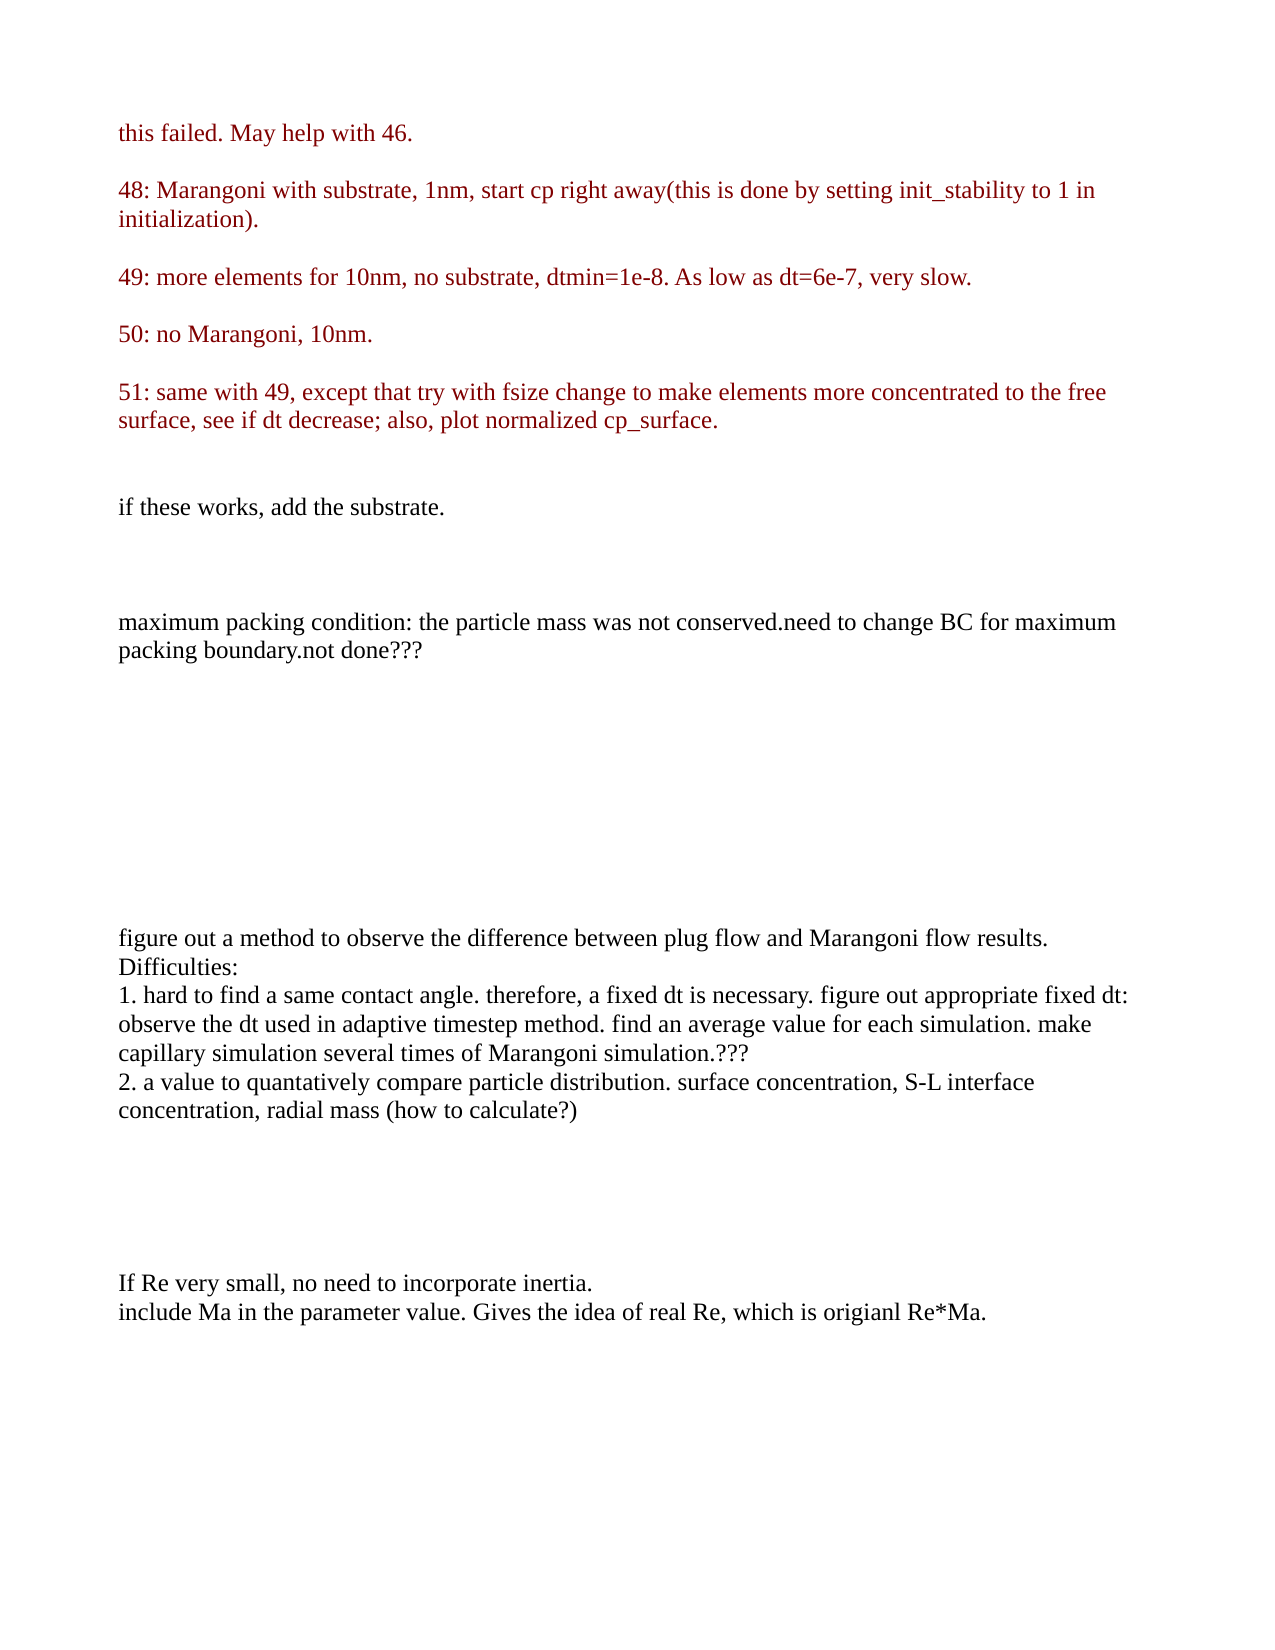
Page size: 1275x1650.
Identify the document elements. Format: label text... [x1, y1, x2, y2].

text include Ma in the parameter value. Gives the idea of real Re, which is origianl Re*Ma. [118, 1297, 1157, 1326]
text maximum packing condition: the particle mass was not conserved.need to change BC for maximum packing boundary.not done??? [118, 607, 1157, 664]
text this failed. May help with 46. [118, 118, 1157, 147]
text 1. hard to find a same contact angle. therefore, a fixed dt is necessary. figure out appropriate fixed dt: observe the dt used in adaptive timestep method. find an average value for each simulation. make capillary simulation several times of Marangoni simulation.??? [118, 981, 1157, 1067]
text 49: more elements for 10nm, no substrate, dtmin=1e-8. As low as dt=6e-7, very slow. [118, 262, 1157, 291]
text 51: same with 49, except that try with fsize change to make elements more concentrated to the free surface, see if dt decrease; also, plot normalized cp_surface. [118, 377, 1157, 434]
text 48: Marangoni with substrate, 1nm, start cp right away(this is done by setting init_stability to 1 in initialization). [118, 176, 1157, 233]
text figure out a method to observe the difference between plug flow and Marangoni flow results. Difficulties: [118, 923, 1157, 981]
text If Re very small, no need to incorporate inertia. [118, 1268, 1157, 1297]
text 50: no Marangoni, 10nm. [118, 319, 1157, 348]
text if these works, add the substrate. [118, 492, 1157, 521]
text 2. a value to quantatively compare particle distribution. surface concentration, S-L interface concentration, radial mass (how to calculate?) [118, 1067, 1157, 1124]
